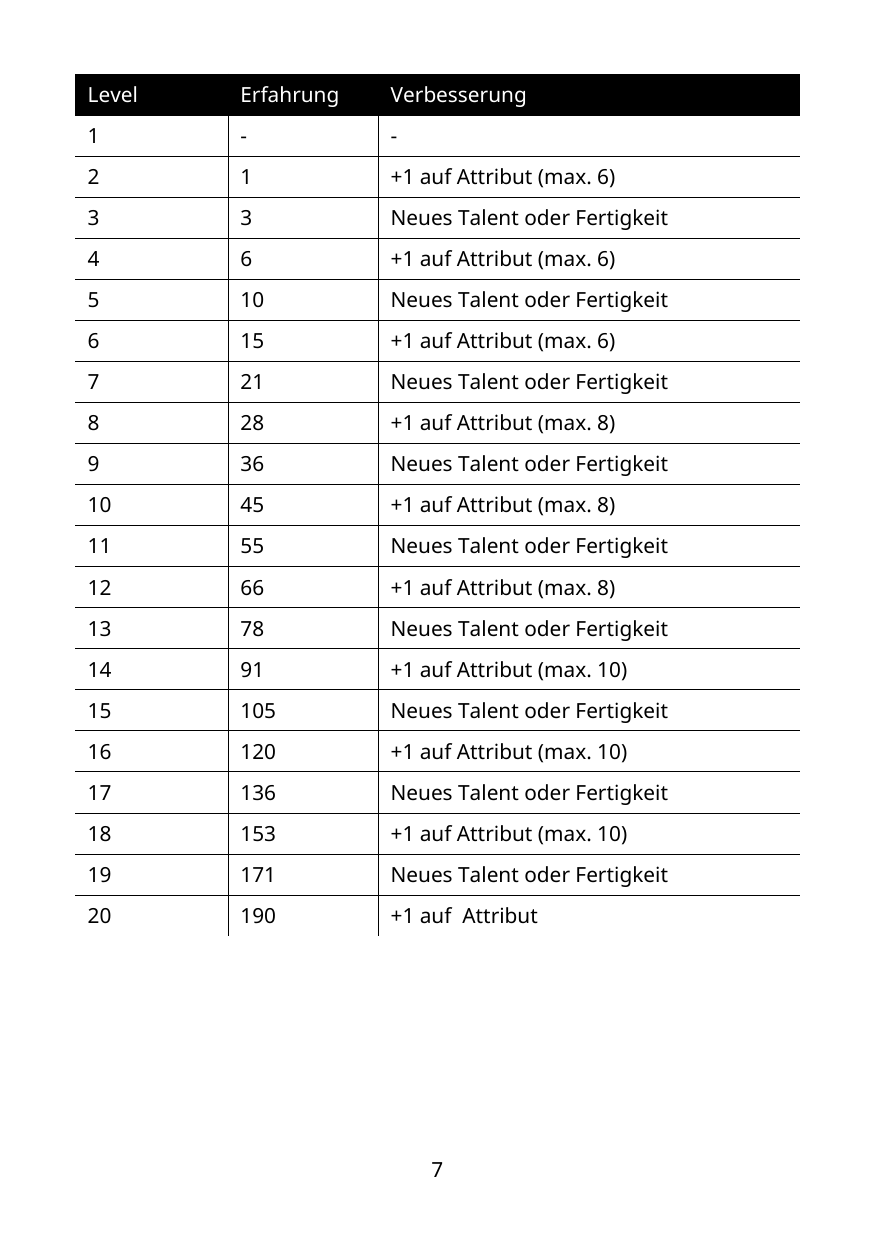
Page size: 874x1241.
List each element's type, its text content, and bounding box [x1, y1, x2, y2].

table_cell 28 [229, 403, 378, 443]
table_cell - [229, 116, 378, 156]
table_cell Neues Talent oder Fertigkeit [379, 444, 800, 484]
table_cell Neues Talent oder Fertigkeit [379, 855, 800, 894]
table_header Verbesserung [379, 74, 800, 115]
table_cell 14 [75, 649, 228, 689]
table_cell +1 auf Attribut (max. 6) [379, 321, 800, 361]
table_cell 21 [229, 362, 378, 402]
table_cell 66 [229, 567, 378, 607]
table_cell Neues Talent oder Fertigkeit [379, 280, 800, 320]
table_cell Neues Talent oder Fertigkeit [379, 690, 800, 730]
table_cell +1 auf Attribut (max. 10) [379, 731, 800, 771]
table_cell +1 auf Attribut (max. 6) [379, 239, 800, 279]
table_cell +1 auf Attribut [379, 896, 800, 936]
table_cell 45 [229, 485, 378, 525]
table_cell 1 [75, 116, 228, 156]
table_cell 18 [75, 814, 228, 853]
table_cell 5 [75, 280, 228, 320]
table_cell Neues Talent oder Fertigkeit [379, 526, 800, 566]
table_header Level [75, 74, 228, 115]
table_cell 10 [229, 280, 378, 320]
table_cell 105 [229, 690, 378, 730]
table_cell 3 [75, 198, 228, 238]
table_cell 6 [229, 239, 378, 279]
table_cell Neues Talent oder Fertigkeit [379, 772, 800, 812]
table_cell 190 [229, 896, 378, 936]
table_cell 3 [229, 198, 378, 238]
table_cell 171 [229, 855, 378, 894]
table_cell 55 [229, 526, 378, 566]
table_cell 8 [75, 403, 228, 443]
table_cell 20 [75, 896, 228, 936]
table_cell 9 [75, 444, 228, 484]
table_cell 10 [75, 485, 228, 525]
table_cell 12 [75, 567, 228, 607]
table_cell 11 [75, 526, 228, 566]
table_cell +1 auf Attribut (max. 8) [379, 485, 800, 525]
table_cell 2 [75, 157, 228, 197]
table_cell 78 [229, 608, 378, 648]
table_cell 120 [229, 731, 378, 771]
table_header Erfahrung [229, 74, 378, 115]
table_cell 15 [75, 690, 228, 730]
table_cell +1 auf Attribut (max. 10) [379, 814, 800, 853]
table_cell +1 auf Attribut (max. 8) [379, 403, 800, 443]
table_cell 7 [75, 362, 228, 402]
table_cell - [379, 116, 800, 156]
table_cell 36 [229, 444, 378, 484]
table_cell 6 [75, 321, 228, 361]
table_cell 1 [229, 157, 378, 197]
table_cell 153 [229, 814, 378, 853]
table_cell Neues Talent oder Fertigkeit [379, 608, 800, 648]
table_cell 15 [229, 321, 378, 361]
table_cell 136 [229, 772, 378, 812]
table_cell 19 [75, 855, 228, 894]
table_cell +1 auf Attribut (max. 6) [379, 157, 800, 197]
table_cell 16 [75, 731, 228, 771]
table_cell Neues Talent oder Fertigkeit [379, 362, 800, 402]
table_cell 17 [75, 772, 228, 812]
table_cell Neues Talent oder Fertigkeit [379, 198, 800, 238]
table_cell 13 [75, 608, 228, 648]
table_cell +1 auf Attribut (max. 8) [379, 567, 800, 607]
table_cell 91 [229, 649, 378, 689]
table_cell +1 auf Attribut (max. 10) [379, 649, 800, 689]
table_cell 4 [75, 239, 228, 279]
